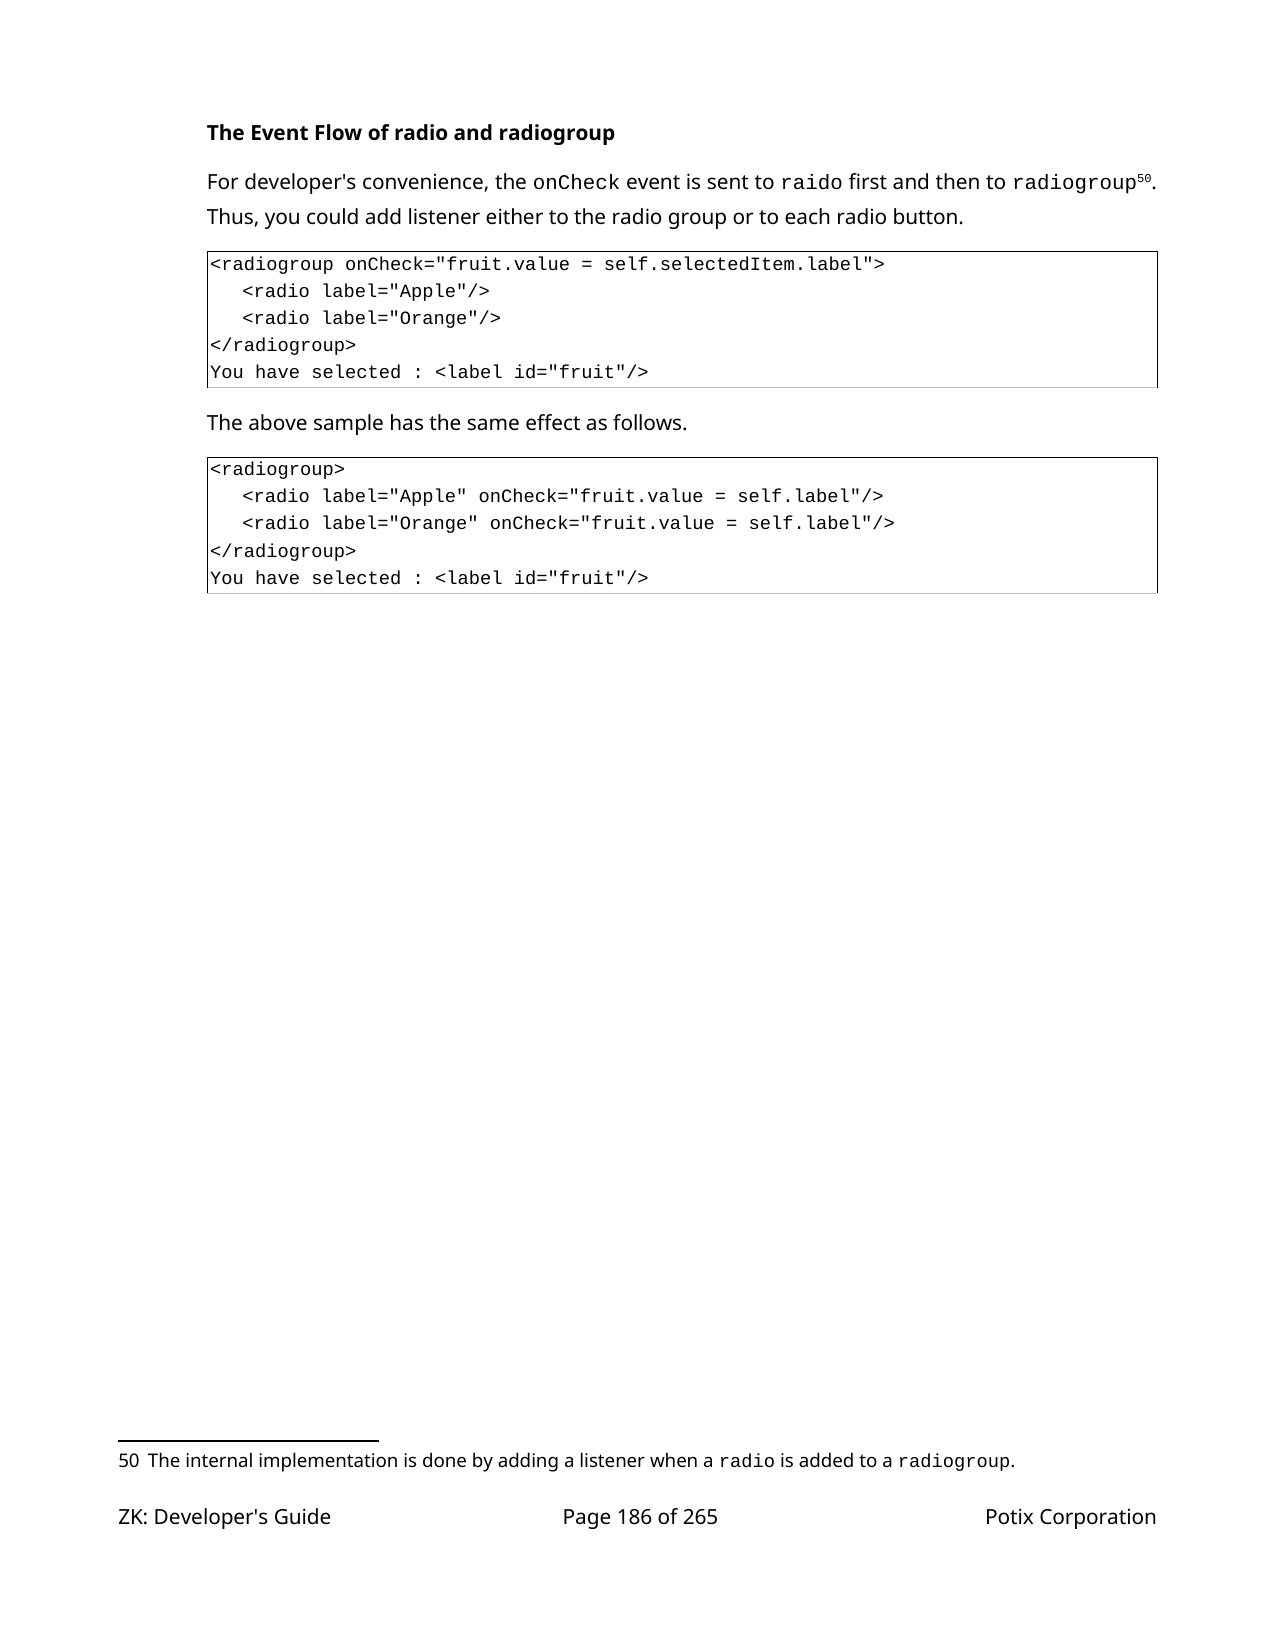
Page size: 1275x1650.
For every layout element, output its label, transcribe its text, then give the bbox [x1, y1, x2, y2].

text You have selected : <label id="fruit"/> [208, 566, 1157, 593]
subtitle The Event Flow of radio and radiogroup [207, 118, 1157, 146]
text The above sample has the same effect as follows. [207, 408, 1157, 436]
text <radio label="Orange" onCheck="fruit.value = self.label"/> [208, 511, 1157, 536]
text </radiogroup> [208, 333, 1157, 357]
text The internal implementation is done by adding a listener when a radio is added to a radiogroup. [118, 1447, 1157, 1473]
text <radio label="Orange"/> [208, 306, 1157, 330]
text You have selected : <label id="fruit"/> [208, 360, 1157, 387]
text <radiogroup onCheck="fruit.value = self.selectedItem.label"> [208, 252, 1157, 276]
text <radio label="Apple"/> [208, 278, 1157, 303]
text For developer's convenience, the onCheck event is sent to raido first and then to radiogroup. Thus, you could add listener either to the radio group or to each radio button. [207, 167, 1157, 231]
text </radiogroup> [208, 538, 1157, 563]
text <radio label="Apple" onCheck="fruit.value = self.label"/> [208, 484, 1157, 508]
text <radiogroup> [208, 458, 1157, 481]
